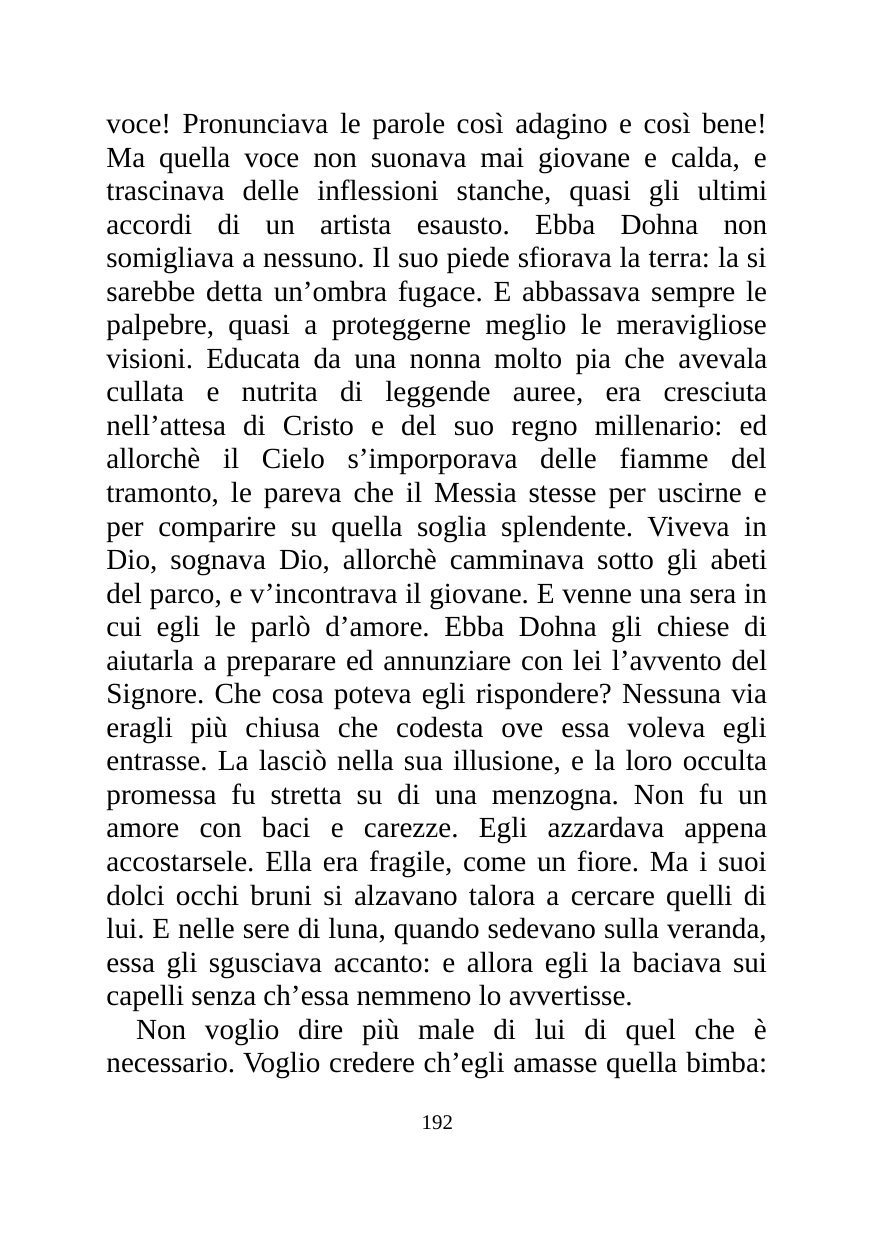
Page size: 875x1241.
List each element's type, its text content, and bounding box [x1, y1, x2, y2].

text voce! Pronunciava le parole così adagino e così bene! Ma quella voce non suonava mai giovane e calda, e trascinava delle inflessioni stanche, quasi gli ultimi accordi di un artista esausto. Ebba Dohna non somigliava a nessuno. Il suo piede sfiorava la terra: la si sarebbe detta un’ombra fugace. E abbassava sempre le palpebre, quasi a proteggerne meglio le meravigliose visioni. Educata da una nonna molto pia che avevala cullata e nutrita di leggende auree, era cresciuta nell’attesa di Cristo e del suo regno millenario: ed allorchè il Cielo s’imporporava delle fiamme del tramonto, le pareva che il Messia stesse per uscirne e per comparire su quella soglia splendente. Viveva in Dio, sognava Dio, allorchè camminava sotto gli abeti del parco, e v’incontrava il giovane. E venne una sera in cui egli le parlò d’amore. Ebba Dohna gli chiese di aiutarla a preparare ed annunziare con lei l’avvento del Signore. Che cosa poteva egli rispondere? Nessuna via eragli più chiusa che codesta ove essa voleva egli entrasse. La lasciò nella sua illusione, e la loro occulta promessa fu stretta su di una menzogna. Non fu un amore con baci e carezze. Egli azzardava appena accostarsele. Ella era fragile, come un fiore. Ma i suoi dolci occhi bruni si alzavano talora a cercare quelli di lui. E nelle sere di luna, quando sedevano sulla veranda, essa gli sgusciava accanto: e allora egli la baciava sui capelli senza ch’essa nemmeno lo avvertisse. [106, 106, 768, 1012]
text Non voglio dire più male di lui di quel che è necessario. Voglio credere ch’egli amasse quella bimba: [106, 1012, 768, 1079]
